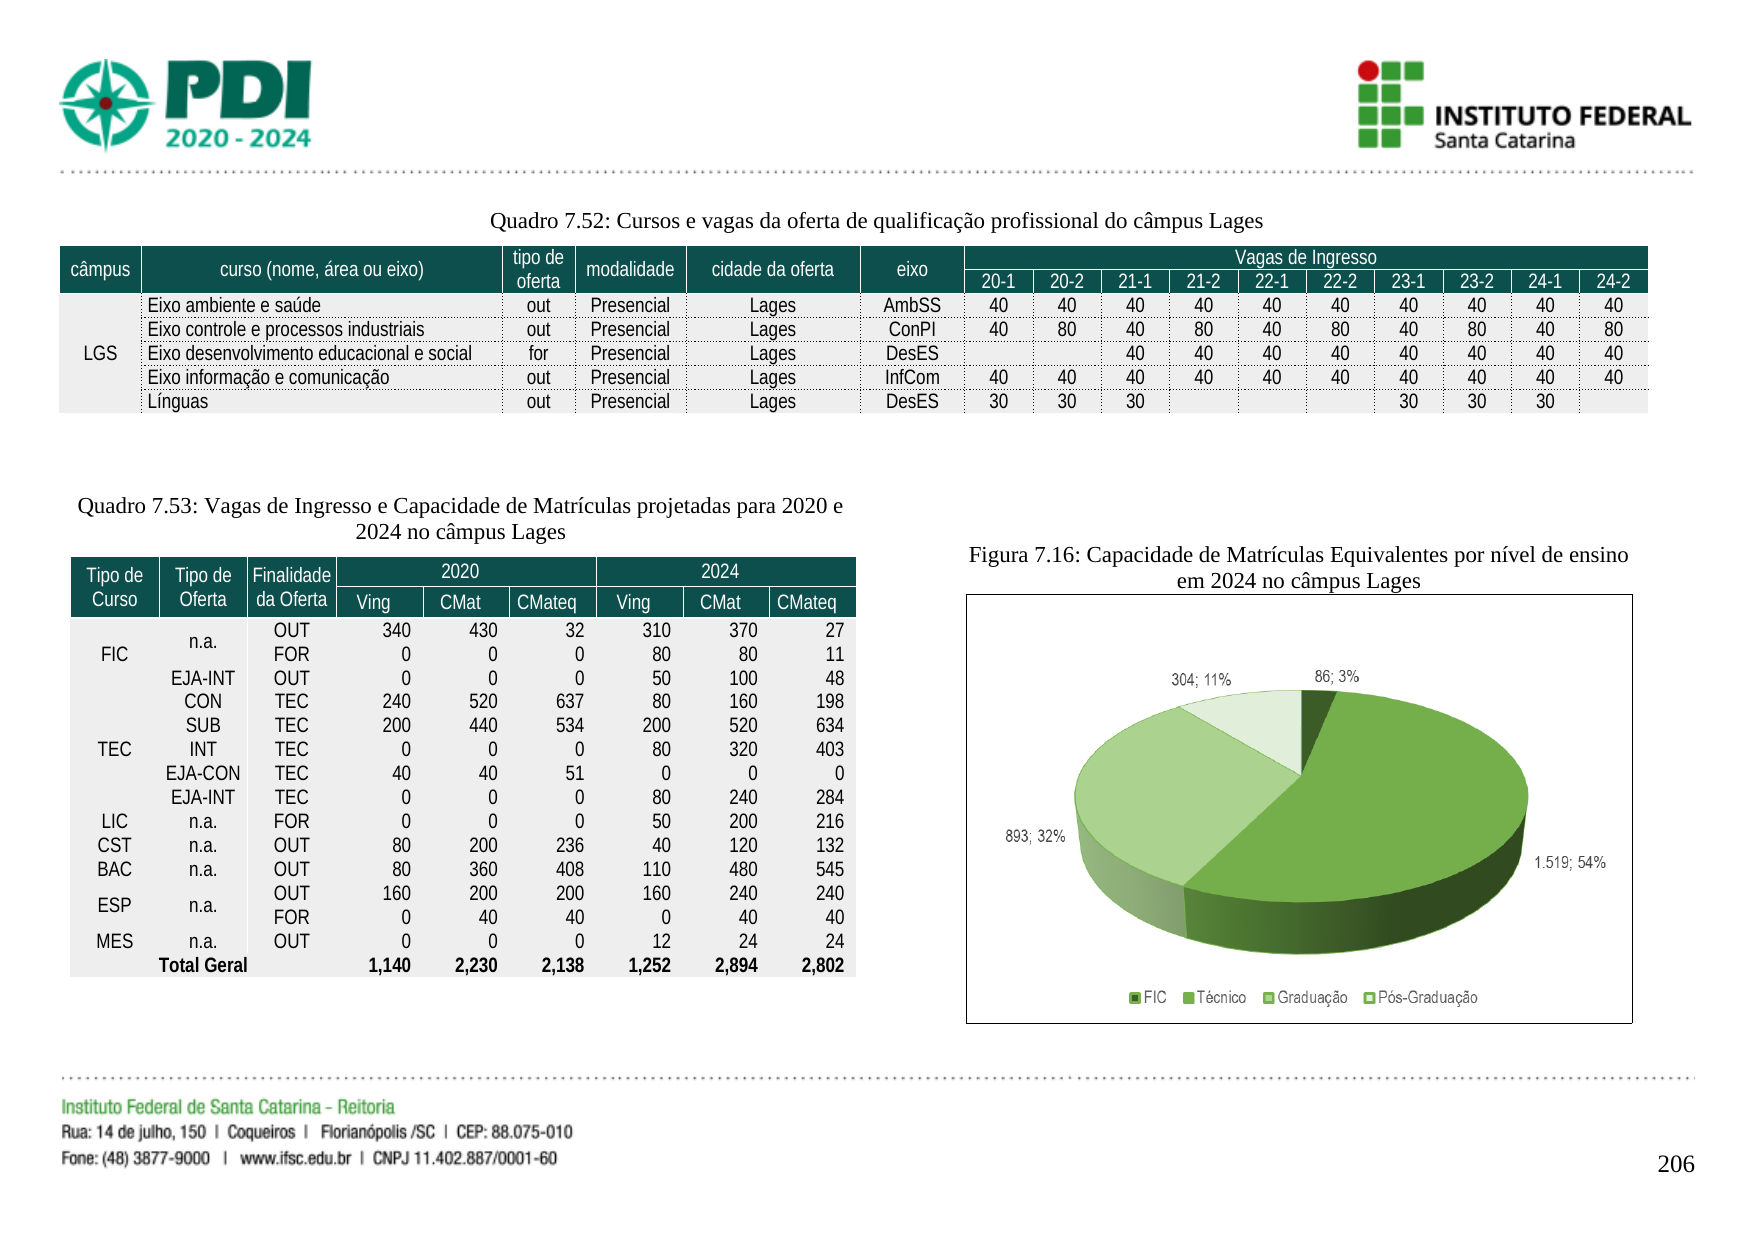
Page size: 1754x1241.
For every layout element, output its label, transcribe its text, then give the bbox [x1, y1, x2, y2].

picture [59, 1062, 1695, 1182]
table_cell Ving [337, 587, 423, 617]
table_cell 0 [423, 809, 509, 833]
table_cell 200 [596, 713, 683, 737]
table_cell 80 [1579, 317, 1648, 341]
table_cell 40 [1101, 294, 1169, 317]
table_cell 200 [336, 713, 423, 737]
table_cell BAC [70, 857, 159, 881]
table_cell 0 [769, 761, 856, 785]
table_cell OUT [248, 881, 336, 905]
table_cell Lages [686, 365, 860, 389]
table_cell 80 [1033, 317, 1101, 341]
table_cell TEC [248, 785, 336, 809]
table_cell EJA-INT [159, 785, 247, 809]
table_cell 80 [1443, 317, 1511, 341]
table_cell Eixo ambiente e saúde [141, 294, 502, 317]
table_cell 30 [1443, 389, 1511, 413]
table_cell 40 [964, 365, 1033, 389]
table_cell 40 [336, 761, 423, 785]
table_cell 21-2 [1170, 270, 1238, 293]
table_cell 0 [336, 929, 423, 953]
table_cell CMat [684, 587, 769, 617]
table_cell 2.802 [769, 953, 856, 977]
table_cell 545 [769, 857, 856, 881]
table_cell 534 [509, 713, 596, 737]
table_cell 200 [423, 881, 509, 905]
table_cell LIC [70, 809, 159, 833]
table_cell 40 [1511, 365, 1579, 389]
table_cell 30 [1374, 389, 1443, 413]
table_cell 360 [423, 857, 509, 881]
table_cell 0 [423, 929, 509, 953]
table_cell FOR [248, 809, 336, 833]
table_cell n.a. [159, 809, 247, 833]
table_cell 32 [509, 619, 596, 641]
table_cell LGS [59, 294, 141, 413]
table_cell 0 [336, 809, 423, 833]
table_cell 30 [964, 389, 1033, 413]
table_header modalidade [576, 246, 686, 293]
table_cell 216 [769, 809, 856, 833]
table_cell 2.138 [509, 953, 596, 977]
table_cell 80 [1306, 317, 1374, 341]
table_header cidade da oferta [687, 246, 860, 293]
table_cell 40 [683, 905, 769, 929]
table_cell CMat [424, 587, 509, 617]
table_header eixo [861, 246, 964, 293]
table_header Vagas de Ingresso [965, 246, 1648, 269]
table_cell 40 [1511, 294, 1579, 317]
table_cell CMateq [770, 587, 856, 617]
table_cell 0 [423, 785, 509, 809]
table_cell out [502, 317, 575, 341]
table_cell 520 [683, 713, 769, 737]
table_cell 22-1 [1239, 270, 1306, 293]
table_cell OUT [248, 833, 336, 857]
table_cell Presencial [575, 317, 686, 341]
table_cell 30 [1033, 389, 1101, 413]
table_cell SUB [159, 713, 247, 737]
table_cell 0 [683, 761, 769, 785]
table_cell 40 [964, 294, 1033, 317]
table_cell 120 [683, 833, 769, 857]
table_cell Presencial [575, 341, 686, 365]
table_cell 11 [769, 641, 856, 665]
table_cell 23-2 [1444, 270, 1511, 293]
table_header Tipo de Curso [71, 557, 159, 617]
table_cell INT [159, 737, 247, 761]
table_cell 40 [1443, 365, 1511, 389]
table_cell Lages [686, 317, 860, 341]
table_cell 0 [336, 665, 423, 689]
table_cell Presencial [575, 294, 686, 317]
table_cell 2.894 [683, 953, 769, 977]
table_cell TEC [248, 761, 336, 785]
table_cell 40 [1169, 341, 1238, 365]
table_cell ESP [70, 881, 159, 929]
table_cell out [502, 294, 575, 317]
table_cell 40 [1238, 294, 1306, 317]
table_cell 30 [1101, 389, 1169, 413]
table_cell 80 [336, 833, 423, 857]
table_cell 520 [423, 689, 509, 713]
table_cell 40 [1238, 317, 1306, 341]
table_cell 637 [509, 689, 596, 713]
table_cell 21-1 [1102, 270, 1169, 293]
table_cell 0 [509, 785, 596, 809]
table_cell 0 [336, 785, 423, 809]
table_header câmpus [60, 246, 141, 293]
table_cell FOR [248, 905, 336, 929]
table_cell 200 [683, 809, 769, 833]
table_cell 48 [769, 665, 856, 689]
table_cell 40 [1306, 341, 1374, 365]
table_cell 40 [1443, 341, 1511, 365]
table_cell 40 [1101, 317, 1169, 341]
table_cell 0 [509, 641, 596, 665]
table_cell 40 [1238, 365, 1306, 389]
table_cell 40 [1306, 365, 1374, 389]
table_cell 240 [683, 881, 769, 905]
table_cell 40 [1374, 294, 1443, 317]
table_cell TEC [248, 737, 336, 761]
table_cell 0 [336, 737, 423, 761]
table_cell TEC [248, 689, 336, 713]
table_cell 403 [769, 737, 856, 761]
text Quadro 7.53: Vagas de Ingresso e Capacidade de Matrículas projetadas para 2020 e 2024 no câmpus Lages [59, 492, 862, 544]
table_cell Total Geral [70, 953, 336, 977]
table_cell n.a. [159, 881, 247, 929]
table_cell for [502, 341, 575, 365]
table_cell OUT [248, 619, 336, 641]
table_cell 40 [1579, 341, 1648, 365]
table_cell 1.140 [336, 953, 423, 977]
table_cell 132 [769, 833, 856, 857]
table_cell 40 [769, 905, 856, 929]
table_cell Eixo controle e processos industriais [141, 317, 502, 341]
table_cell Lages [686, 341, 860, 365]
table_cell 12 [596, 929, 683, 953]
table_cell 40 [1511, 317, 1579, 341]
table_cell 430 [423, 619, 509, 641]
table_cell 200 [509, 881, 596, 905]
table_cell OUT [248, 929, 336, 953]
table_cell 40 [1374, 317, 1443, 341]
table_cell 40 [1579, 294, 1648, 317]
table_cell 370 [683, 619, 769, 641]
table_cell 27 [769, 619, 856, 641]
table_cell 0 [509, 665, 596, 689]
table_cell FIC [70, 619, 159, 689]
table_cell Presencial [575, 389, 686, 413]
table_cell 160 [596, 881, 683, 905]
table_header Finalidade da Oferta [248, 557, 336, 617]
table_cell OUT [248, 665, 336, 689]
table_cell 40 [1374, 341, 1443, 365]
table_cell 0 [423, 737, 509, 761]
table_header 2024 [597, 557, 856, 586]
table_cell [1238, 389, 1306, 413]
table_cell AmbSS [860, 294, 964, 317]
table_cell 80 [596, 641, 683, 665]
table_cell Eixo desenvolvimento educacional e social [141, 341, 502, 365]
table_cell 40 [1169, 294, 1238, 317]
table_cell EJA-INT [159, 665, 247, 689]
table_cell 40 [964, 317, 1033, 341]
table_cell Presencial [575, 365, 686, 389]
table_cell 20-2 [1034, 270, 1101, 293]
table_cell 0 [509, 929, 596, 953]
table_cell 80 [336, 857, 423, 881]
table_cell 440 [423, 713, 509, 737]
table_cell 22-2 [1307, 270, 1374, 293]
table_cell 24 [683, 929, 769, 953]
text Quadro 7.52: Cursos e vagas da oferta de qualificação profissional do câmpus Lages [59, 207, 1695, 233]
table_cell 236 [509, 833, 596, 857]
table_cell n.a. [159, 619, 247, 665]
table_cell 24 [769, 929, 856, 953]
table_cell 1.252 [596, 953, 683, 977]
table_cell 310 [596, 619, 683, 641]
table_cell Línguas [141, 389, 502, 413]
table_cell [1306, 389, 1374, 413]
table_cell OUT [248, 857, 336, 881]
table_cell 80 [596, 689, 683, 713]
table_cell 0 [336, 905, 423, 929]
table_cell 198 [769, 689, 856, 713]
table_cell 200 [423, 833, 509, 857]
table_cell out [502, 365, 575, 389]
table_cell n.a. [159, 833, 247, 857]
table_cell Lages [686, 294, 860, 317]
table_cell 40 [1579, 365, 1648, 389]
table_cell CMateq [510, 587, 596, 617]
picture [59, 59, 1695, 178]
table_cell 80 [596, 785, 683, 809]
table_cell 0 [423, 665, 509, 689]
table_cell 51 [509, 761, 596, 785]
table_cell FOR [248, 641, 336, 665]
table_cell 160 [336, 881, 423, 905]
table_cell CON [159, 689, 247, 713]
table_cell n.a. [159, 857, 247, 881]
table_cell TEC [70, 689, 159, 809]
table_cell CST [70, 833, 159, 857]
table_cell 100 [683, 665, 769, 689]
table_cell 23-1 [1375, 270, 1443, 293]
table_cell [964, 341, 1033, 365]
table_cell 40 [596, 833, 683, 857]
table_cell InfCom [860, 365, 964, 389]
table_cell 160 [683, 689, 769, 713]
table_cell 284 [769, 785, 856, 809]
table_cell 240 [769, 881, 856, 905]
table_cell 40 [1374, 365, 1443, 389]
picture [968, 596, 1630, 1020]
table_cell 40 [1033, 365, 1101, 389]
table_cell 40 [1443, 294, 1511, 317]
table_cell 0 [596, 905, 683, 929]
table_cell 24-1 [1512, 270, 1579, 293]
table_cell 40 [1238, 341, 1306, 365]
table_cell Ving [597, 587, 683, 617]
table_cell 110 [596, 857, 683, 881]
table_cell 408 [509, 857, 596, 881]
table_cell 20-1 [965, 270, 1033, 293]
table_cell out [502, 389, 575, 413]
table_cell Eixo informação e comunicação [141, 365, 502, 389]
table_header 2020 [337, 557, 596, 586]
table_cell 40 [1511, 341, 1579, 365]
table_cell 0 [596, 761, 683, 785]
text Figura 7.16: Capacidade de Matrículas Equivalentes por nível de ensino em 2024 no câmpus Lages [966, 541, 1632, 594]
table_cell 340 [336, 619, 423, 641]
table_cell n.a. [159, 929, 247, 953]
table_cell [1579, 389, 1648, 413]
table_cell 80 [596, 737, 683, 761]
table_cell DesES [860, 389, 964, 413]
table_cell 0 [509, 809, 596, 833]
table_cell TEC [248, 713, 336, 737]
table_cell 50 [596, 809, 683, 833]
table_header tipo de oferta [503, 246, 575, 293]
table_cell 0 [336, 641, 423, 665]
table_cell 40 [1101, 365, 1169, 389]
table_header Tipo de Oferta [160, 557, 247, 617]
table_cell EJA-CON [159, 761, 247, 785]
table_cell 30 [1511, 389, 1579, 413]
table_cell MES [70, 929, 159, 953]
table_cell 240 [683, 785, 769, 809]
table_cell 240 [336, 689, 423, 713]
table_cell 320 [683, 737, 769, 761]
table_cell 0 [423, 641, 509, 665]
table_cell ConPI [860, 317, 964, 341]
table_cell [1169, 389, 1238, 413]
table_cell 40 [1033, 294, 1101, 317]
table_cell 80 [1169, 317, 1238, 341]
table_cell 40 [1169, 365, 1238, 389]
table_cell 2.230 [423, 953, 509, 977]
table_cell 40 [509, 905, 596, 929]
table_cell 480 [683, 857, 769, 881]
table_cell Lages [686, 389, 860, 413]
table_cell 50 [596, 665, 683, 689]
table_cell 634 [769, 713, 856, 737]
table_cell 40 [1101, 341, 1169, 365]
text [967, 595, 1632, 1023]
table_cell 40 [1306, 294, 1374, 317]
table_cell DesES [860, 341, 964, 365]
table_cell 40 [423, 905, 509, 929]
table_cell 80 [683, 641, 769, 665]
table_cell 40 [423, 761, 509, 785]
table_cell 24-2 [1580, 270, 1648, 293]
table_header curso (nome, área ou eixo) [142, 246, 502, 293]
table_cell [1033, 341, 1101, 365]
table_cell 0 [509, 737, 596, 761]
